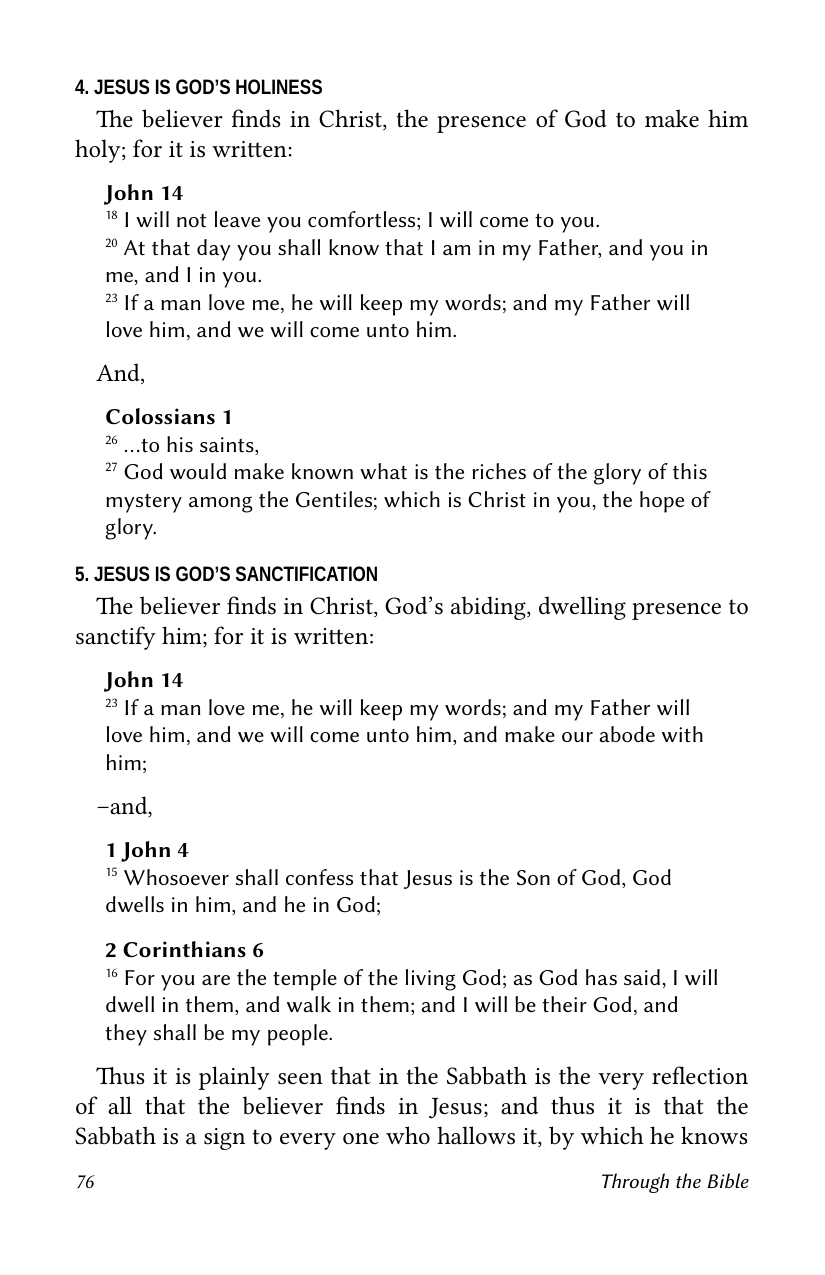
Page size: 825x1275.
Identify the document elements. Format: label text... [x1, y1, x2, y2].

text John 14 [105, 667, 750, 693]
text 20 At that day you shall know that I am in my Father, and you in me, and I in you. [105, 235, 720, 288]
text –and, [75, 792, 750, 821]
text 18 I will not leave you comfortless; I will come to you. [105, 207, 720, 233]
text And, [75, 359, 750, 388]
text 2 Corinthians 6 [105, 937, 750, 963]
text 16 For you are the temple of the living God; as God has said, I will dwell in them, and walk in them; and I will be their God, and they shall be my people. [105, 965, 720, 1046]
text The believer finds in Christ, the presence of God to make him holy; for it is written: [75, 105, 750, 163]
text 27 God would make known what is the riches of the glory of this mystery among the Gentiles; which is Christ in you, the hope of glory. [105, 459, 720, 540]
subtitle 4. Jesus is God’s Holiness [75, 75, 750, 99]
text 1 John 4 [105, 837, 750, 863]
text The believer finds in Christ, God’s abiding, dwelling presence to sanctify him; for it is written: [75, 592, 750, 651]
text 15 Whosoever shall confess that Jesus is the Son of God, God dwells in him, and he in God; [105, 864, 720, 918]
subtitle 5. Jesus is God’s Sanctification [75, 562, 750, 586]
text Colossians 1 [105, 404, 750, 430]
text 26 ...to his saints, [105, 432, 720, 458]
text Thus it is plainly seen that in the Sabbath is the very reflection of all that the believer finds in Jesus; and thus it is that the Sabbath is a sign to every one who hallows it, by which he knows [75, 1062, 750, 1150]
text 23 If a man love me, he will keep my words; and my Father will love him, and we will come unto him. [105, 289, 720, 343]
text John 14 [105, 180, 750, 206]
text 23 If a man love me, he will keep my words; and my Father will love him, and we will come unto him, and make our abode with him; [105, 695, 720, 776]
